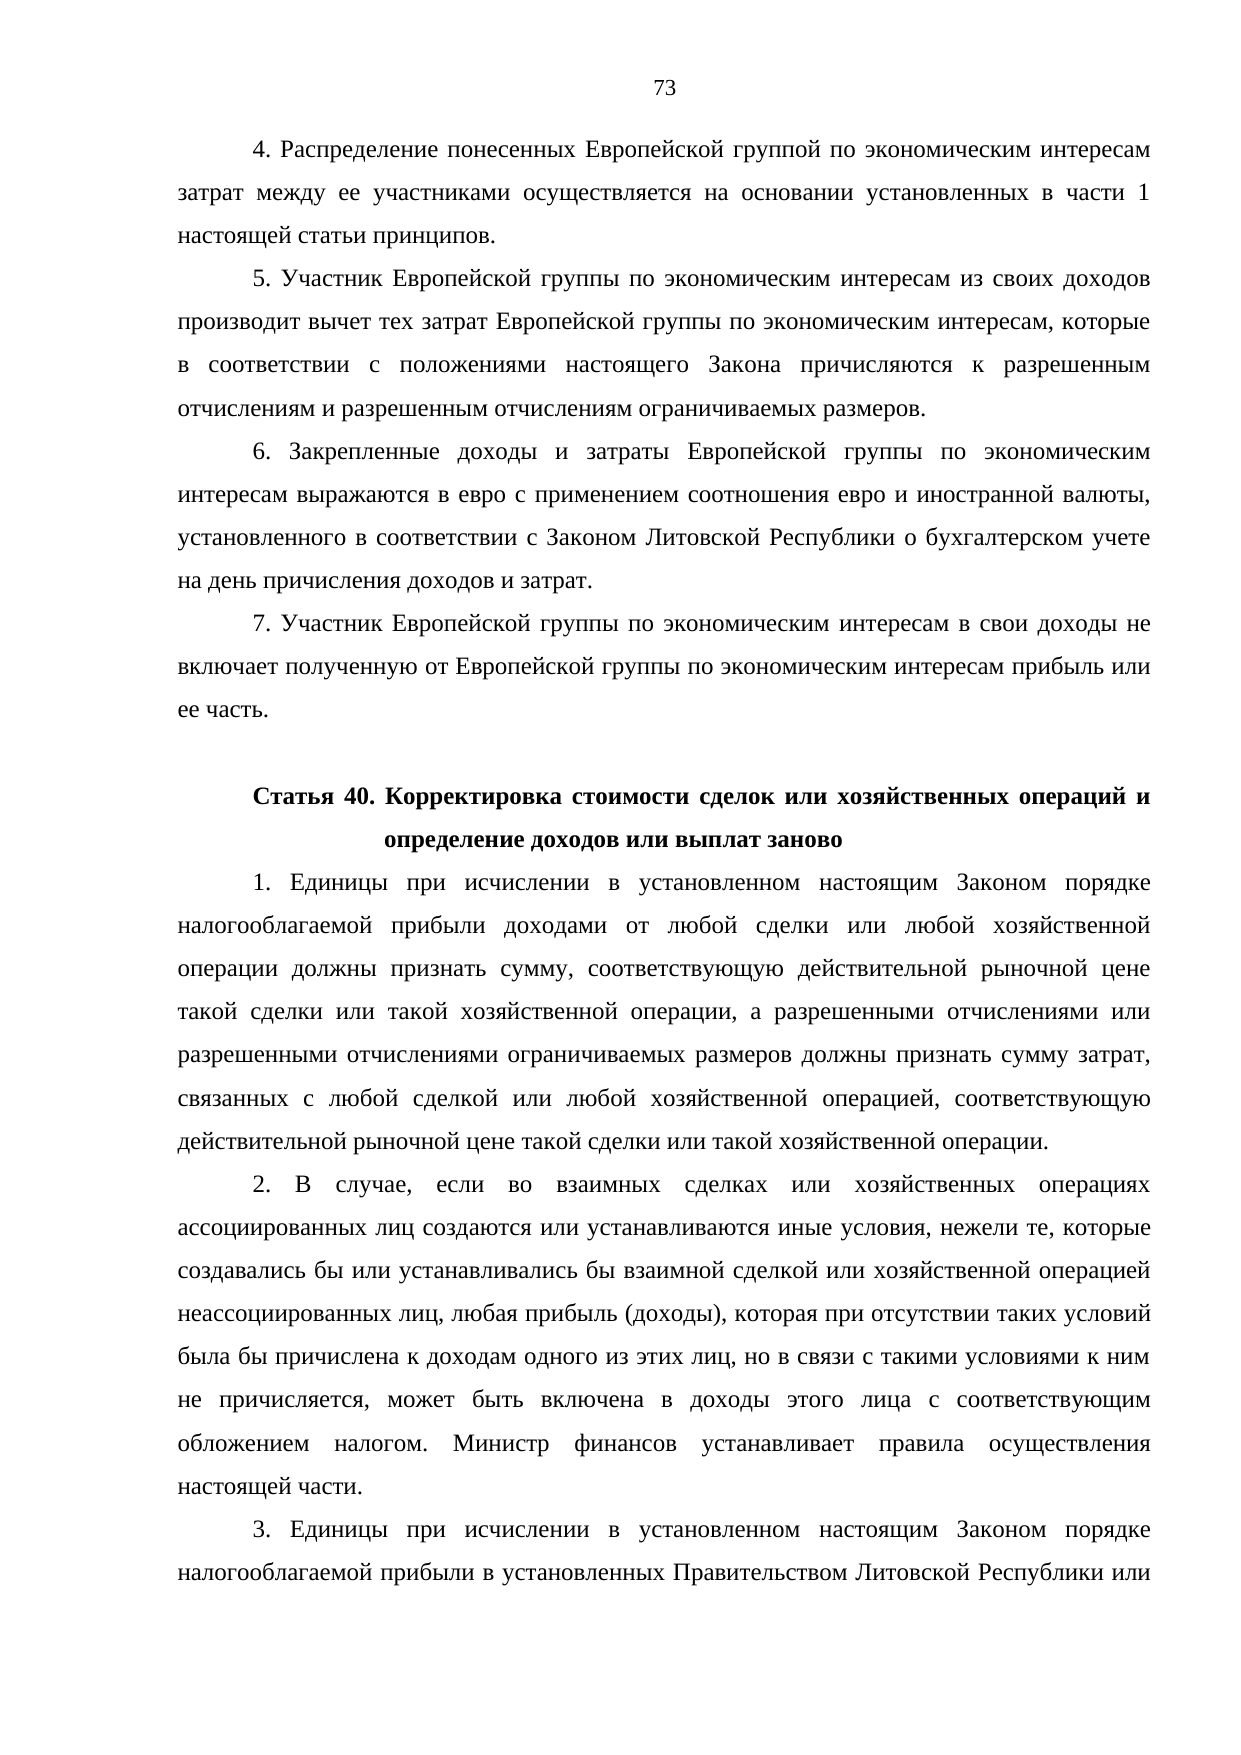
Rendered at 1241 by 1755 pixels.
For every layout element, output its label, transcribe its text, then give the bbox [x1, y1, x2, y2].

text 5. Участник Европейской группы по экономическим интересам из своих доходов производит вычет тех затрат Европейской группы по экономическим интересам, которые в соответствии с положениями настоящего Закона причисляются к разрешенным отчислениям и разрешенным отчислениям ограничиваемых размеров. [177, 263, 1152, 421]
text Статья 40. Корректировка стоимости сделок или хозяйственных операций и определение доходов или выплат заново [252, 781, 1152, 853]
text 7. Участник Европейской группы по экономическим интересам в свои доходы не включает полученную от Европейской группы по экономическим интересам прибыль или ее часть. [177, 608, 1152, 723]
text 4. Распределение понесенных Европейской группой по экономическим интересам затрат между ее участниками осуществляется на основании установленных в части 1 настоящей статьи принципов. [177, 134, 1152, 249]
text 1. Единицы при исчислении в установленном настоящим Законом порядке налогооблагаемой прибыли доходами от любой сделки или любой хозяйственной операции должны признать сумму, соответствующую действительной рыночной цене такой сделки или такой хозяйственной операции, а разрешенными отчислениями или разрешенными отчислениями ограничиваемых размеров должны признать сумму затрат, связанных с любой сделкой или любой хозяйственной операцией, соответствующую действительной рыночной цене такой сделки или такой хозяйственной операции. [177, 867, 1152, 1154]
text 2. В случае, если во взаимных сделках или хозяйственных операциях ассоциированных лиц создаются или устанавливаются иные условия, нежели те, которые создавались бы или устанавливались бы взаимной сделкой или хозяйственной операцией неассоциированных лиц, любая прибыль (доходы), которая при отсутствии таких условий была бы причислена к доходам одного из этих лиц, но в связи с такими условиями к ним не причисляется, может быть включена в доходы этого лица с соответствующим обложением налогом. Министр финансов устанавливает правила осуществления настоящей части. [177, 1169, 1152, 1499]
text 6. Закрепленные доходы и затраты Европейской группы по экономическим интересам выражаются в евро с применением соотношения евро и иностранной валюты, установленного в соответствии с Законом Литовской Республики о бухгалтерском учете на день причисления доходов и затрат. [177, 436, 1152, 594]
text 3. Единицы при исчислении в установленном настоящим Законом порядке налогооблагаемой прибыли в установленных Правительством Литовской Республики или [177, 1514, 1152, 1586]
